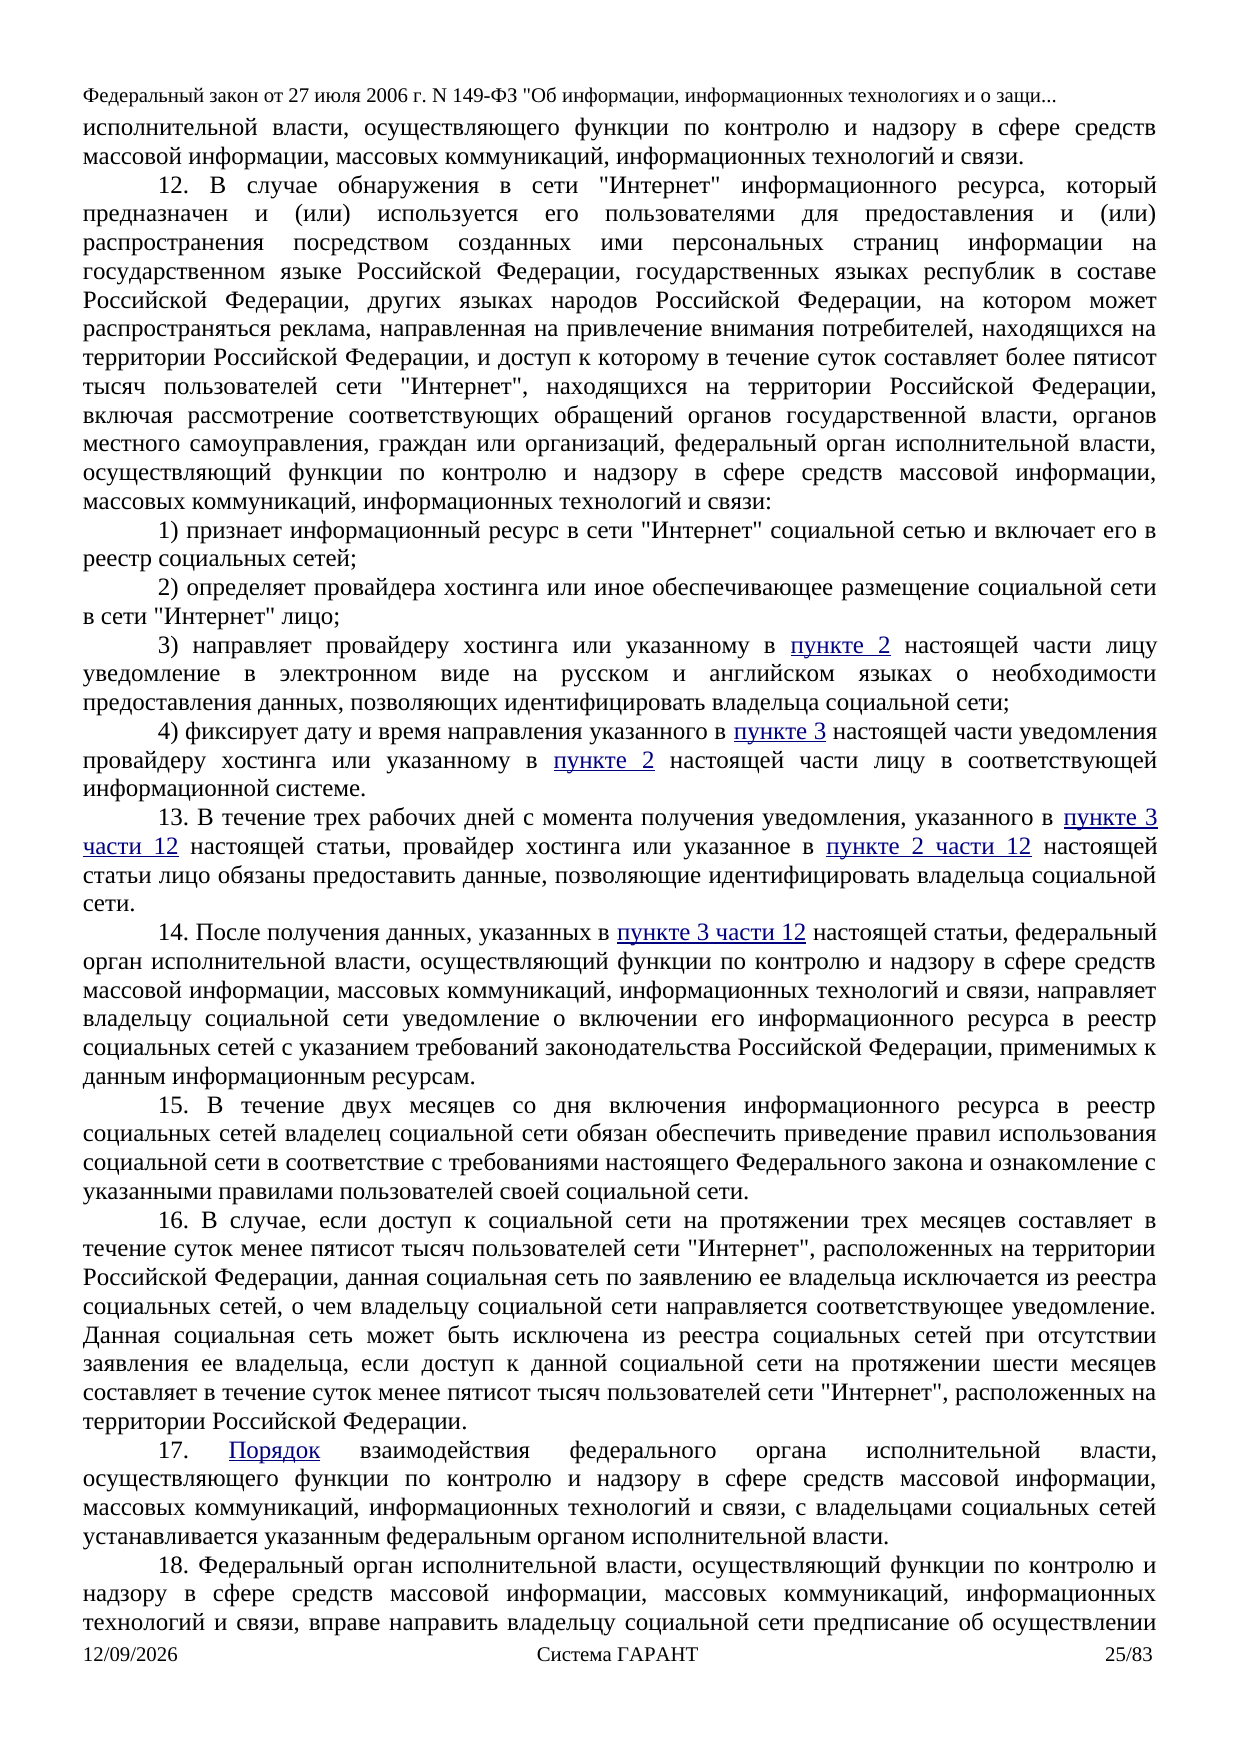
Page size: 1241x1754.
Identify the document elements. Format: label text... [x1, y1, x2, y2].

text 16. В случае, если доступ к социальной сети на протяжении трех месяцев составляет в течение суток менее пятисот тысяч пользователей сети "Интернет", расположенных на территории Российской Федерации, данная социальная сеть по заявлению ее владельца исключается из реестра социальных сетей, о чем владельцу социальной сети направляется соответствующее уведомление. Данная социальная сеть может быть исключена из реестра социальных сетей при отсутствии заявления ее владельца, если доступ к данной социальной сети на протяжении шести месяцев составляет в течение суток менее пятисот тысяч пользователей сети "Интернет", расположенных на территории Российской Федерации. [83, 1205, 1157, 1435]
text 4) фиксирует дату и время направления указанного в пункте 3 настоящей части уведомления провайдеру хостинга или указанному в пункте 2 настоящей части лицу в соответствующей информационной системе. [83, 716, 1157, 802]
text 12. В случае обнаружения в сети "Интернет" информационного ресурса, который предназначен и (или) используется его пользователями для предоставления и (или) распространения посредством созданных ими персональных страниц информации на государственном языке Российской Федерации, государственных языках республик в составе Российской Федерации, других языках народов Российской Федерации, на котором может распространяться реклама, направленная на привлечение внимания потребителей, находящихся на территории Российской Федерации, и доступ к которому в течение суток составляет более пятисот тысяч пользователей сети "Интернет", находящихся на территории Российской Федерации, включая рассмотрение соответствующих обращений органов государственной власти, органов местного самоуправления, граждан или организаций, федеральный орган исполнительной власти, осуществляющий функции по контролю и надзору в сфере средств массовой информации, массовых коммуникаций, информационных технологий и связи: [83, 170, 1157, 515]
text 2) определяет провайдера хостинга или иное обеспечивающее размещение социальной сети в сети "Интернет" лицо; [83, 572, 1157, 630]
text 15. В течение двух месяцев со дня включения информационного ресурса в реестр социальных сетей владелец социальной сети обязан обеспечить приведение правил использования социальной сети в соответствие с требованиями настоящего Федерального закона и ознакомление с указанными правилами пользователей своей социальной сети. [83, 1090, 1157, 1205]
text 1) признает информационный ресурс в сети "Интернет" социальной сетью и включает его в реестр социальных сетей; [83, 515, 1157, 572]
text 13. В течение трех рабочих дней с момента получения уведомления, указанного в пункте 3 части 12 настоящей статьи, провайдер хостинга или указанное в пункте 2 части 12 настоящей статьи лицо обязаны предоставить данные, позволяющие идентифицировать владельца социальной сети. [83, 802, 1157, 917]
text 17. Порядок взаимодействия федерального органа исполнительной власти, осуществляющего функции по контролю и надзору в сфере средств массовой информации, массовых коммуникаций, информационных технологий и связи, с владельцами социальных сетей устанавливается указанным федеральным органом исполнительной власти. [83, 1435, 1157, 1550]
text 3) направляет провайдеру хостинга или указанному в пункте 2 настоящей части лицу уведомление в электронном виде на русском и английском языках о необходимости предоставления данных, позволяющих идентифицировать владельца социальной сети; [83, 630, 1157, 716]
text 18. Федеральный орган исполнительной власти, осуществляющий функции по контролю и надзору в сфере средств массовой информации, массовых коммуникаций, информационных технологий и связи, вправе направить владельцу социальной сети предписание об осуществлении [83, 1550, 1157, 1636]
text исполнительной власти, осуществляющего функции по контролю и надзору в сфере средств массовой информации, массовых коммуникаций, информационных технологий и связи. [83, 112, 1157, 170]
text 14. После получения данных, указанных в пункте 3 части 12 настоящей статьи, федеральный орган исполнительной власти, осуществляющий функции по контролю и надзору в сфере средств массовой информации, массовых коммуникаций, информационных технологий и связи, направляет владельцу социальной сети уведомление о включении его информационного ресурса в реестр социальных сетей с указанием требований законодательства Российской Федерации, применимых к данным информационным ресурсам. [83, 917, 1157, 1090]
